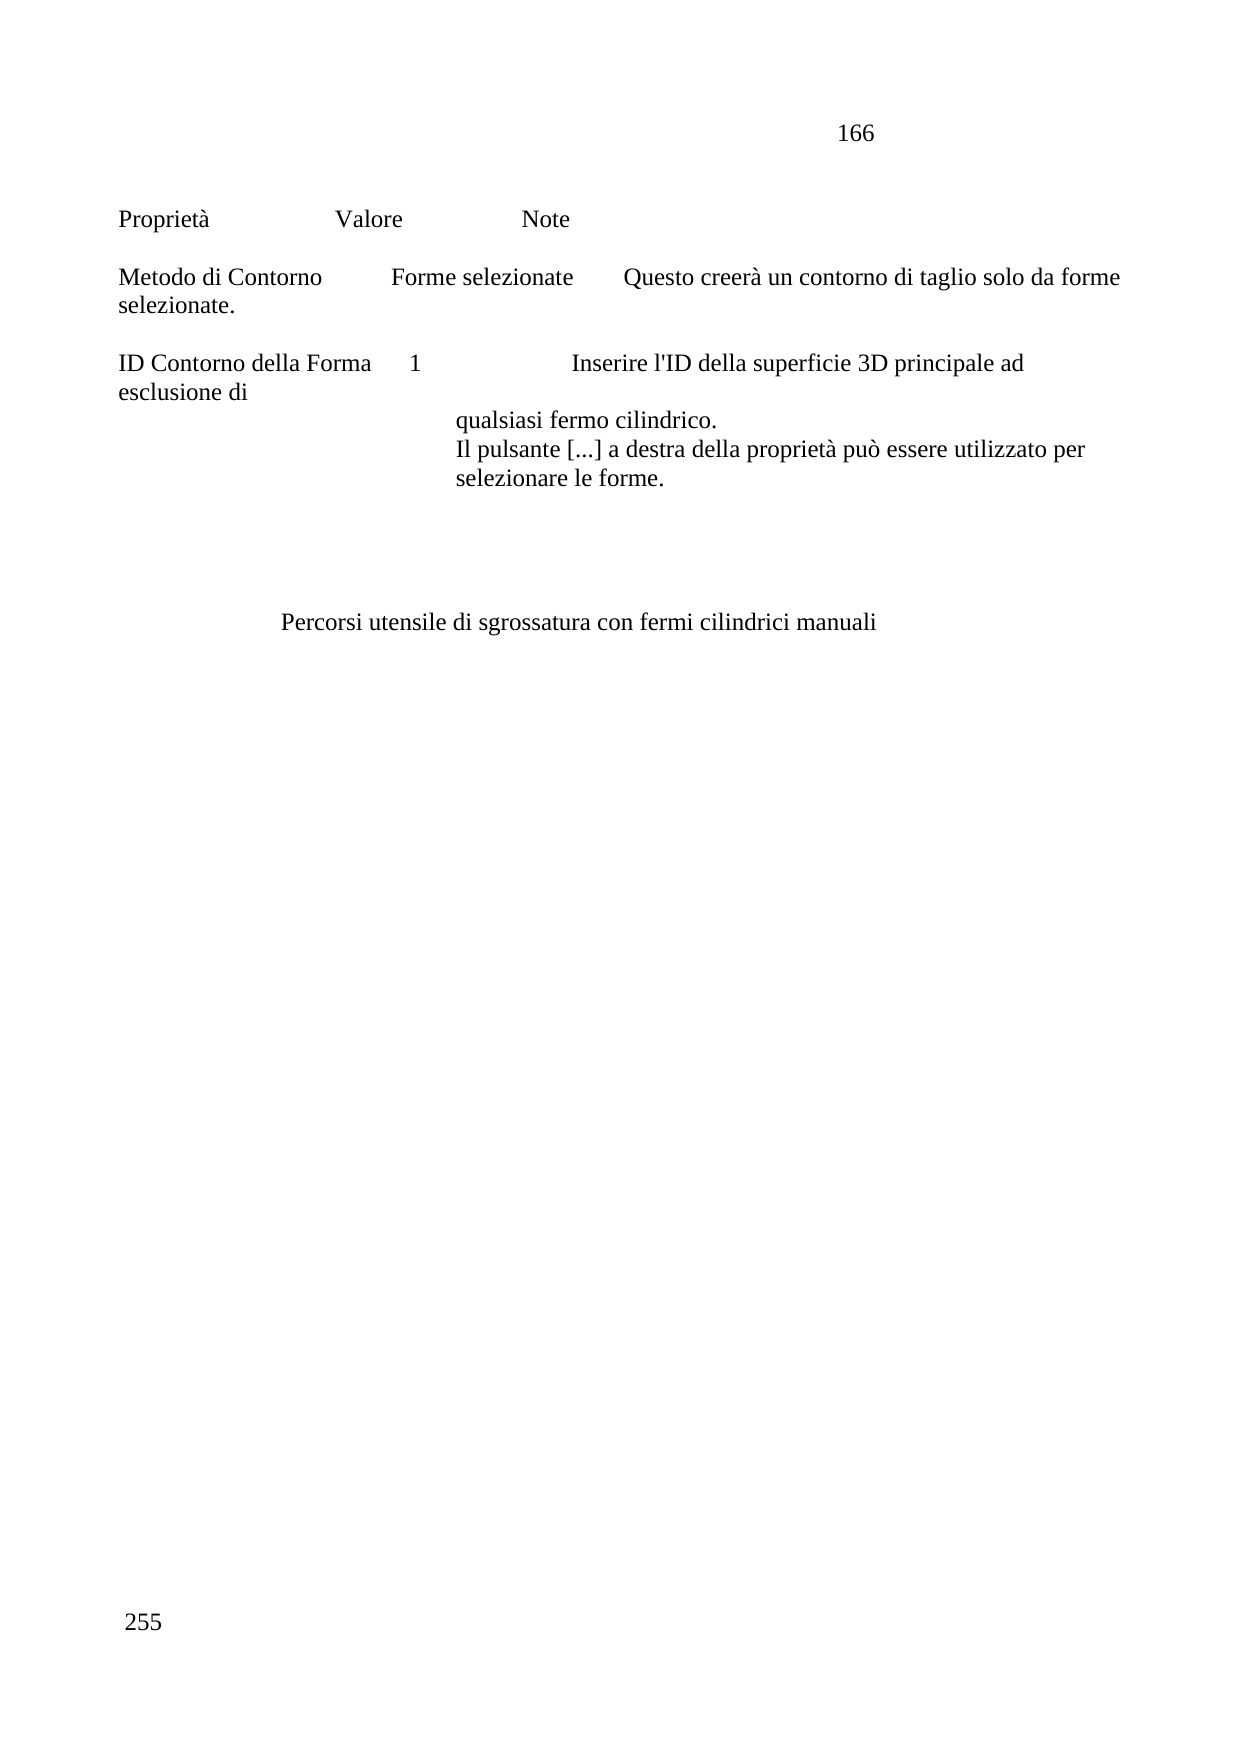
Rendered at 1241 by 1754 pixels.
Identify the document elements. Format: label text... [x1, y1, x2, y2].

text qualsiasi fermo cilindrico. [118, 406, 1122, 434]
text 166 [118, 118, 1122, 147]
text ID Contorno della Forma 1 Inserire l'ID della superficie 3D principale ad esclusione di [118, 348, 1122, 406]
text Proprietà Valore Note [118, 204, 1122, 233]
text Il pulsante [...] a destra della proprietà può essere utilizzato per [118, 434, 1122, 463]
text Percorsi utensile di sgrossatura con fermi cilindrici manuali [118, 607, 1122, 636]
text selezionare le forme. [118, 463, 1122, 492]
text Metodo di Contorno Forme selezionate Questo creerà un contorno di taglio solo da forme selezionate. [118, 262, 1122, 319]
